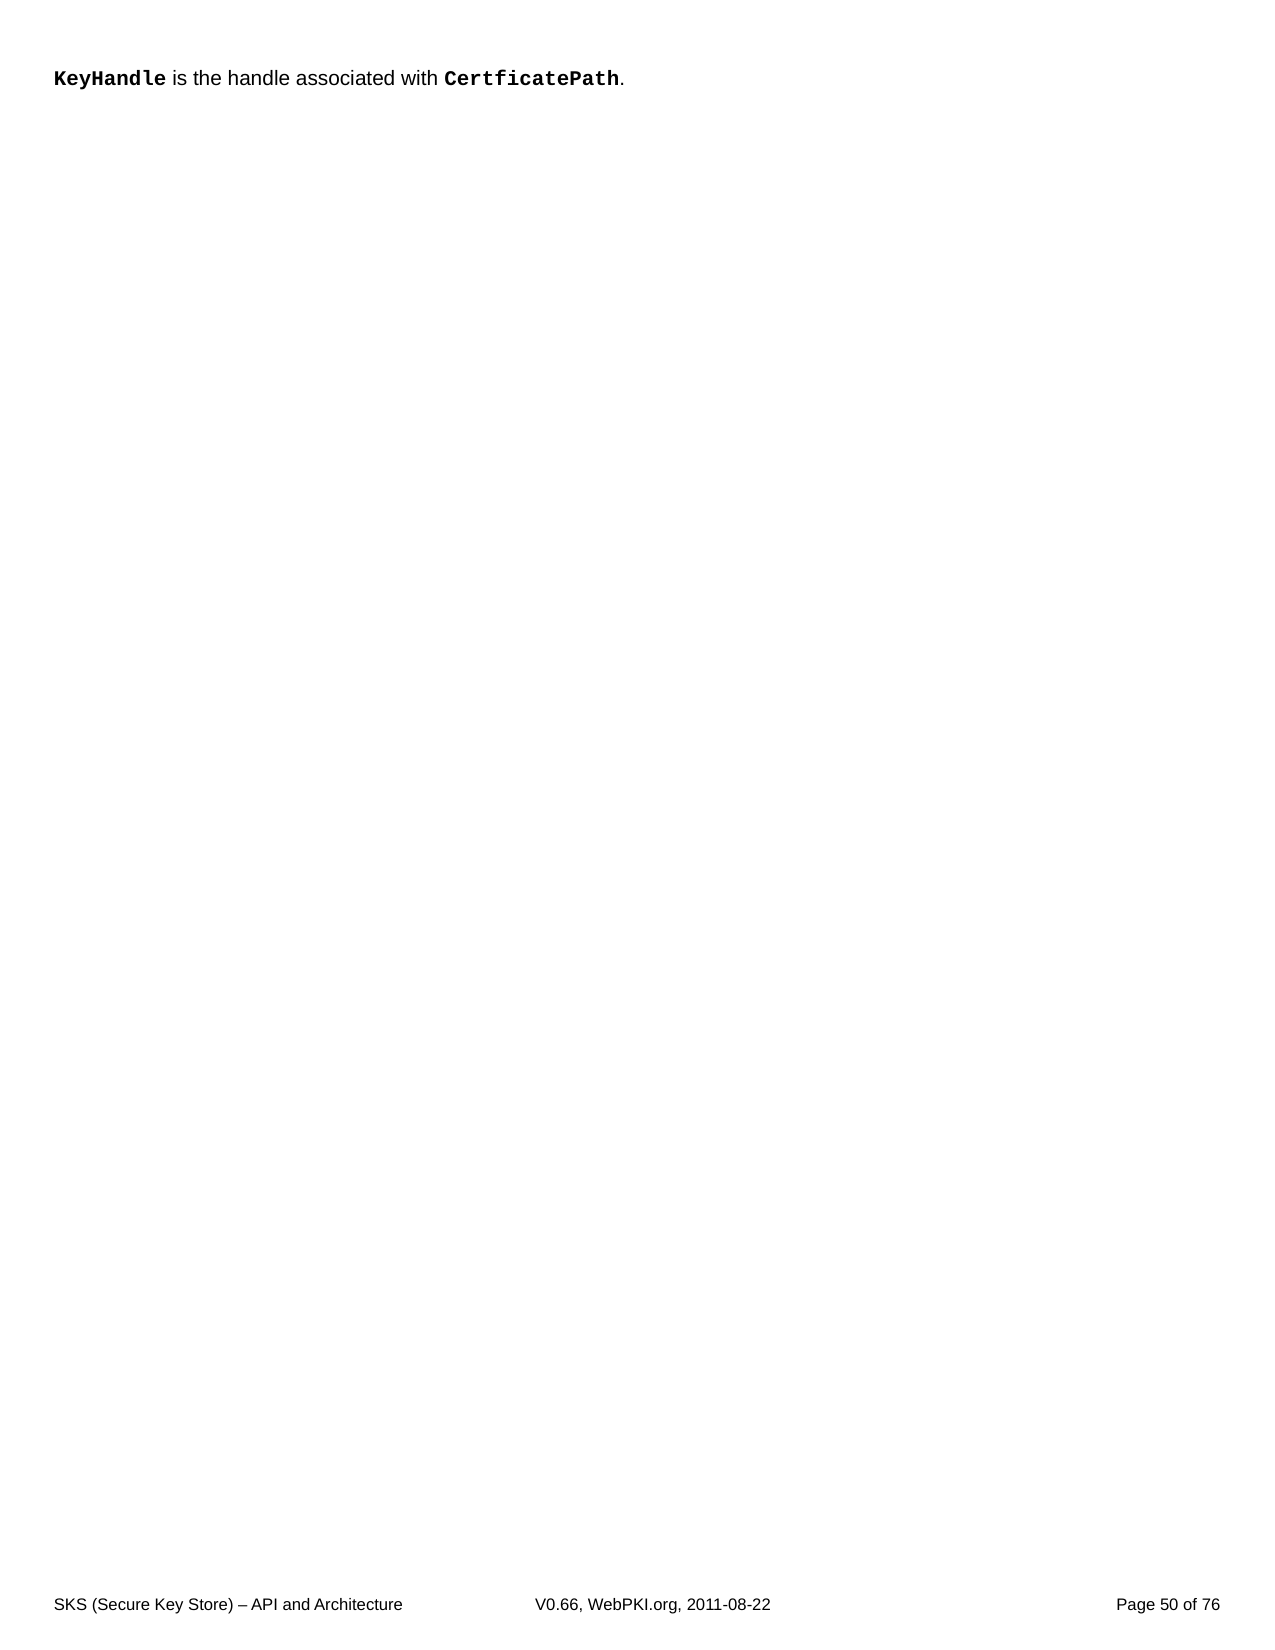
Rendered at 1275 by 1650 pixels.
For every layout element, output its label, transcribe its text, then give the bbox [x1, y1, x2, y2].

text KeyHandle is the handle associated with CertficatePath. [54, 66, 1221, 92]
